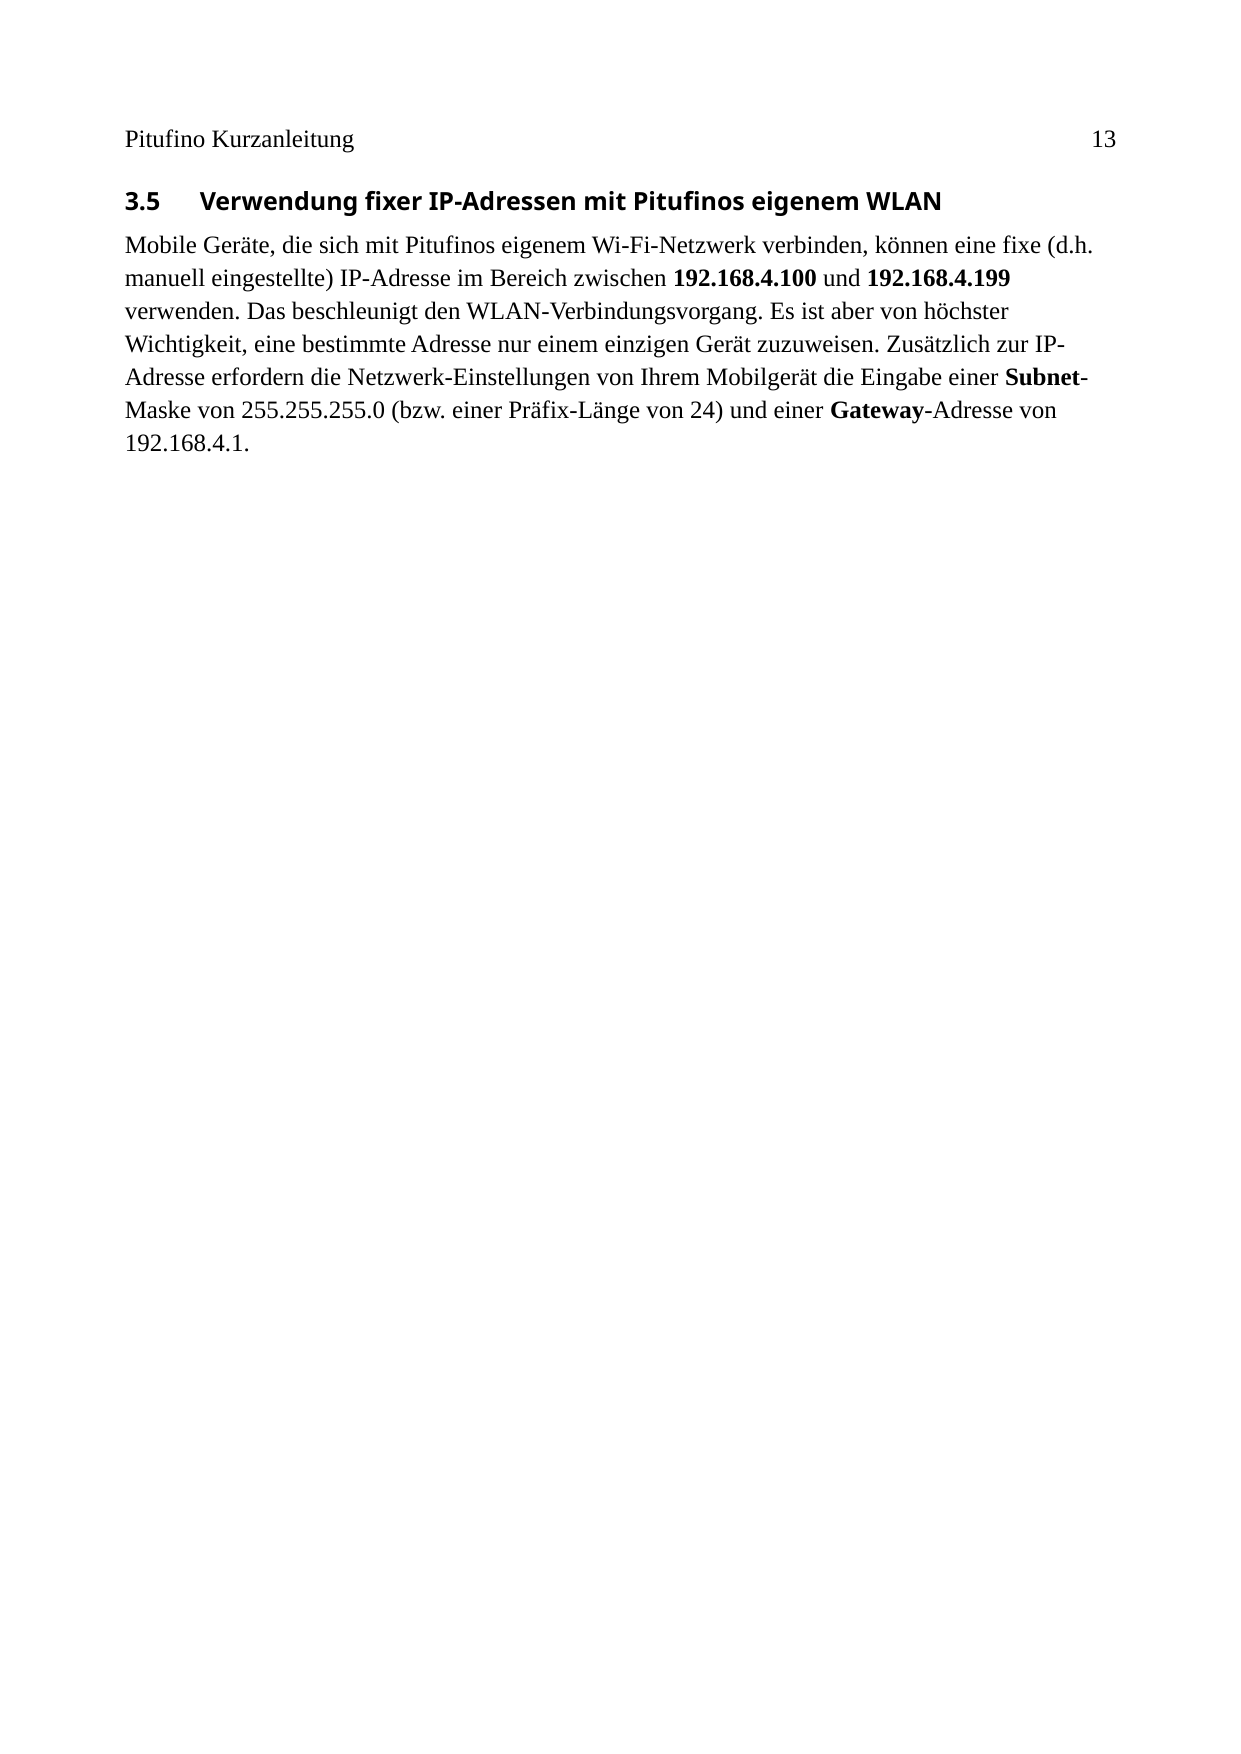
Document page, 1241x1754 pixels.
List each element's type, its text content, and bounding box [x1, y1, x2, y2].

text Mobile Geräte, die sich mit Pitufinos eigenem Wi-Fi-Netzwerk verbinden, können eine fixe (d.h. manuell eingestellte) IP-Adresse im Bereich zwischen 192.168.4.100 und 192.168.4.199 verwenden. Das beschleunigt den WLAN-Verbindungsvorgang. Es ist aber von höchster Wichtigkeit, eine bestimmte Adresse nur einem einzigen Gerät zuzuweisen. Zusätzlich zur IP-Adresse erfordern die Netzwerk-Einstellungen von Ihrem Mobilgerät die Eingabe einer Subnet-Maske von 255.255.255.0 (bzw. einer Präfix-Länge von 24) und einer Gateway-Adresse von 192.168.4.1. [124, 230, 1116, 457]
subtitle Verwendung fixer IP-Adressen mit Pitufinos eigenem WLAN [124, 183, 1116, 217]
